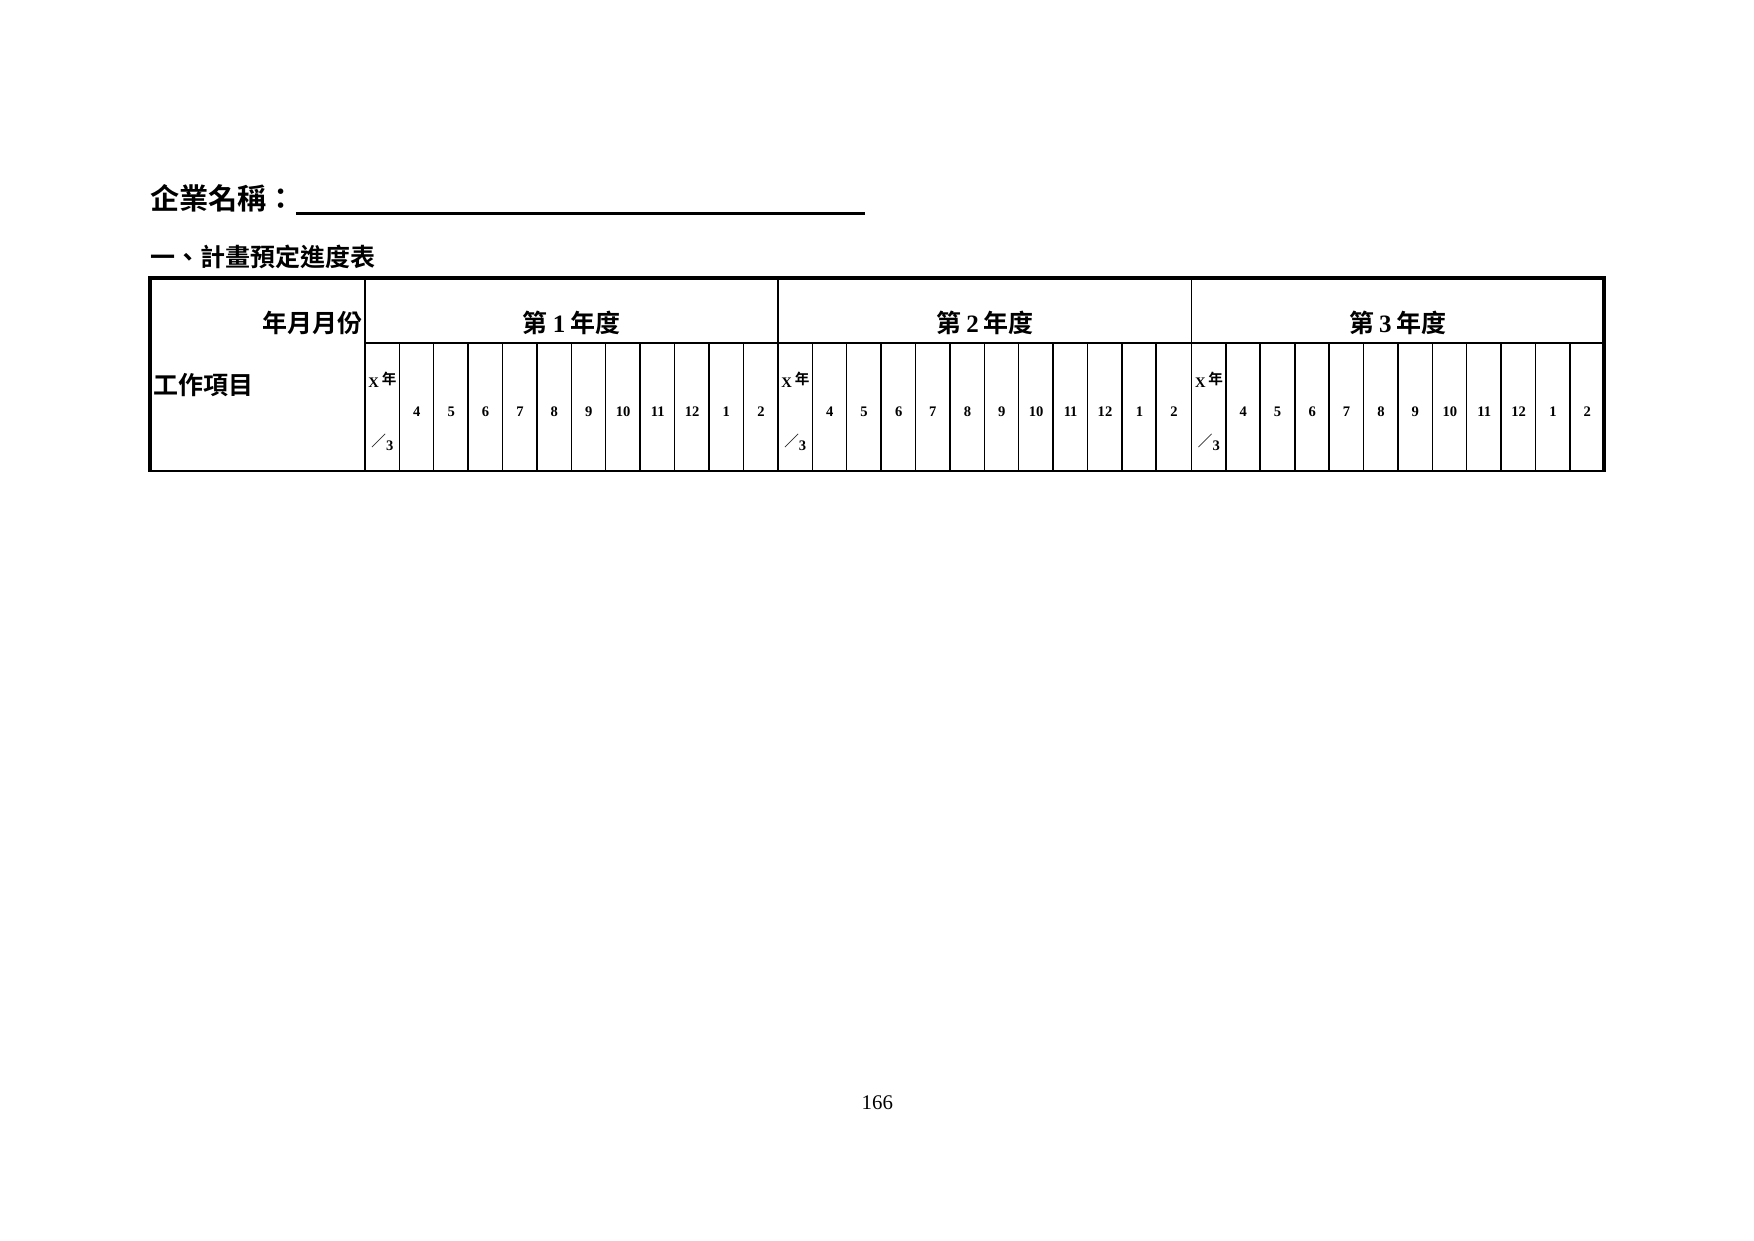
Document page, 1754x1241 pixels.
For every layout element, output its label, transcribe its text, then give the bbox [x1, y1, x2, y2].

table_cell 10 [606, 344, 639, 470]
table_cell 8 [951, 344, 984, 470]
table_cell 4 [400, 344, 433, 470]
table_header 第1年度 [366, 280, 777, 342]
table_cell 2 [1571, 344, 1602, 470]
table_cell 8 [538, 344, 571, 470]
table_cell 12 [1502, 344, 1535, 470]
table_cell 4 [813, 344, 846, 470]
table_cell 4 [1227, 344, 1259, 470]
text 一、計畫預定進度表 [150, 214, 1604, 276]
table_header 第2年度 [779, 280, 1191, 342]
table_cell 12 [675, 344, 708, 470]
table_cell 7 [503, 344, 536, 470]
table_cell X年／3 [779, 344, 812, 470]
table_cell 9 [985, 344, 1018, 470]
table_cell 9 [572, 344, 605, 470]
table_cell 10 [1019, 344, 1052, 470]
table_cell 11 [1467, 344, 1500, 470]
table_cell 6 [469, 344, 502, 470]
table_cell 5 [1261, 344, 1294, 470]
table_cell 7 [916, 344, 949, 470]
table_header 第3年度 [1192, 280, 1602, 342]
table_cell 1 [1536, 344, 1569, 470]
table_cell 2 [744, 344, 777, 470]
table_cell 2 [1157, 344, 1191, 470]
table_cell 6 [882, 344, 915, 470]
table_cell 12 [1088, 344, 1121, 470]
table_cell 7 [1330, 344, 1363, 470]
table_header 年月月份 工作項目 [152, 280, 364, 470]
table_cell X年／3 [366, 344, 399, 470]
table_cell 6 [1296, 344, 1328, 470]
table_cell X年／3 [1192, 344, 1225, 470]
table_cell 11 [641, 344, 674, 470]
table_cell 11 [1054, 344, 1087, 470]
text 企業名稱： [150, 151, 1604, 214]
table_cell 1 [710, 344, 743, 470]
table_cell 10 [1433, 344, 1466, 470]
table_cell 5 [434, 344, 467, 470]
table_cell 9 [1399, 344, 1432, 470]
table_cell 1 [1123, 344, 1155, 470]
table_cell 8 [1364, 344, 1397, 470]
table_cell 5 [847, 344, 880, 470]
